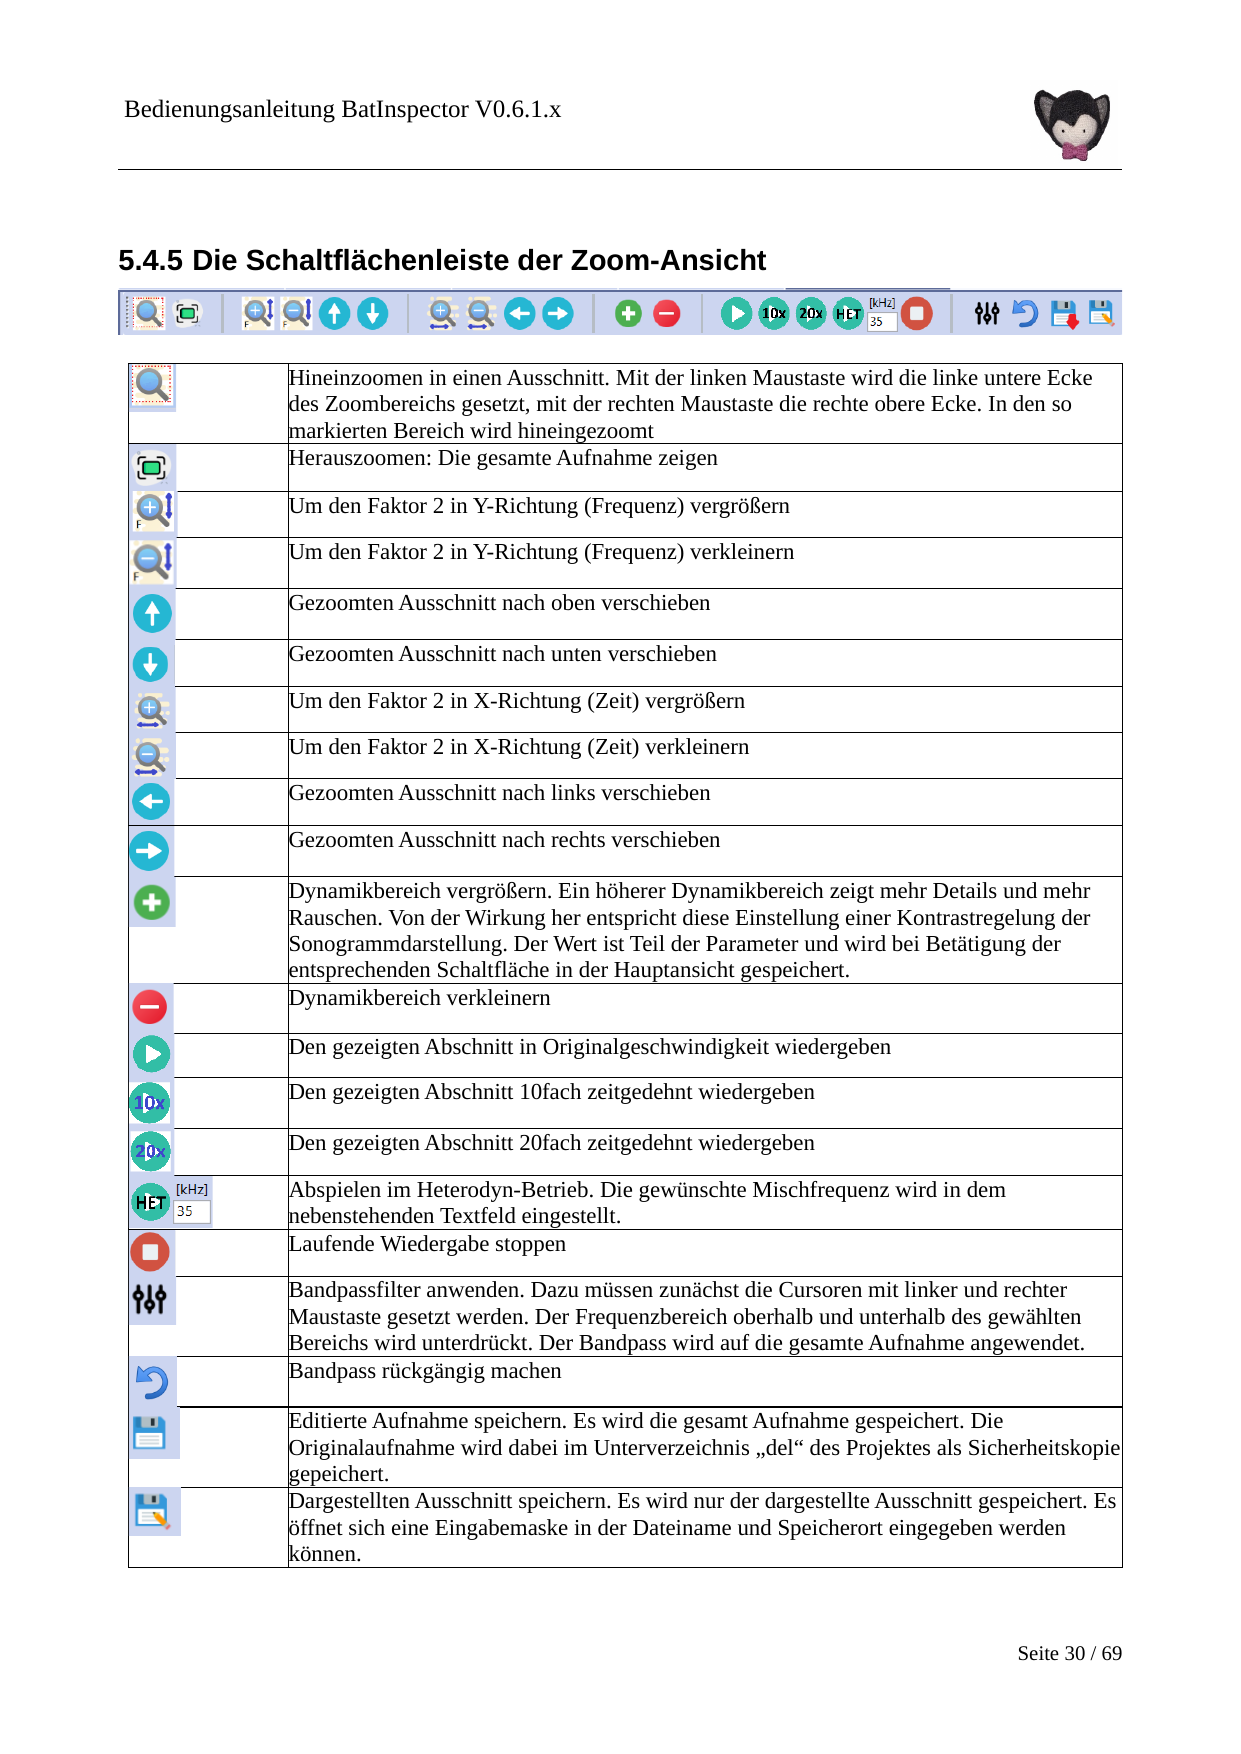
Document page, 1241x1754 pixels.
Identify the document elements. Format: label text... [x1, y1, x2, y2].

table_cell [174, 984, 288, 1032]
table_cell Um den Faktor 2 in Y-Richtung (Frequenz) vergrößern [289, 492, 1122, 537]
picture [128, 364, 177, 412]
table_cell [129, 1176, 288, 1229]
table_cell Bandpass rückgängig machen [289, 1357, 1122, 1406]
table_cell [175, 1078, 288, 1128]
table_cell [176, 733, 288, 778]
table_cell Gezoomten Ausschnitt nach links verschieben [289, 779, 1122, 825]
table_cell Abspielen im Heterodyn-Betrieb. Die gewünschte Mischfrequenz wird in dem nebenstehenden Textfeld eingestellt. [289, 1176, 1122, 1229]
table_cell [176, 589, 288, 639]
table_cell [175, 1129, 288, 1175]
table_cell [176, 687, 288, 732]
table_cell Laufende Wiedergabe stoppen [289, 1230, 1122, 1276]
table_cell Gezoomten Ausschnitt nach rechts verschieben [289, 826, 1122, 876]
picture [128, 444, 178, 825]
table_cell Editierte Aufnahme speichern. Es wird die gesamt Aufnahme gespeichert. Die Originalaufnahme wird dabei im Unterverzeichnis „del“ des Projektes als Sicherheitskopie gepeichert. [289, 1408, 1122, 1487]
table_cell [175, 826, 288, 876]
table_cell [175, 1034, 288, 1077]
table_cell Um den Faktor 2 in X-Richtung (Zeit) vergrößern [289, 687, 1122, 732]
table_cell [177, 538, 288, 588]
table_cell Um den Faktor 2 in Y-Richtung (Frequenz) verkleinern [289, 538, 1122, 588]
table_cell Den gezeigten Abschnitt 10fach zeitgedehnt wiedergeben [289, 1078, 1122, 1128]
table_cell Herauszoomen: Die gesamte Aufnahme zeigen [289, 444, 1122, 491]
table_cell [129, 1488, 288, 1567]
table_cell [175, 640, 288, 686]
table_cell Dynamikbereich verkleinern [289, 984, 1122, 1032]
table_cell Gezoomten Ausschnitt nach unten verschieben [289, 640, 1122, 686]
picture [128, 826, 176, 927]
table_cell [129, 1408, 288, 1487]
table_cell Den gezeigten Abschnitt in Originalgeschwindigkeit wiedergeben [289, 1034, 1122, 1077]
table_cell Um den Faktor 2 in X-Richtung (Zeit) verkleinern [289, 733, 1122, 778]
table_cell [175, 779, 288, 825]
table_cell Gezoomten Ausschnitt nach oben verschieben [289, 589, 1122, 639]
table_cell Bandpassfilter anwenden. Dazu müssen zunächst die Cursoren mit linker und rechter Maustaste gesetzt werden. Der Frequenzbereich oberhalb und unterhalb des gewählten Bereichs wird unterdrückt. Der Bandpass wird auf die gesamte Aufnahme angewendet. [289, 1277, 1122, 1356]
table_cell Den gezeigten Abschnitt 20fach zeitgedehnt wiedergeben [289, 1129, 1122, 1175]
table_cell [129, 1277, 288, 1356]
picture [128, 1487, 181, 1536]
table_cell [178, 492, 288, 537]
picture [128, 983, 213, 1228]
subtitle Die Schaltflächenleiste der Zoom-Ansicht [118, 243, 1122, 276]
picture [118, 288, 1123, 335]
table_header Hineinzoomen in einen Ausschnitt. Mit der linken Maustaste wird die linke untere Ecke des Zoombereichs gesetzt, mit der rechten Maustaste die rechte obere Ecke. In den so markierten Bereich wird hineingezoomt [289, 364, 1122, 443]
picture [1030, 80, 1119, 169]
table_cell [176, 1230, 288, 1276]
table_header [129, 364, 288, 443]
table_cell Dargestellten Ausschnitt speichern. Es wird nur der dargestellte Ausschnitt gespeichert. Es öffnet sich eine Eingabemaske in der Dateiname und Speicherort eingegeben werden können. [289, 1488, 1122, 1567]
table_cell Dynamikbereich vergrößern. Ein höherer Dynamikbereich zeigt mehr Details und mehr Rauschen. Von der Wirkung her entspricht diese Einstellung einer Kontrastregelung der Sonogrammdarstellung. Der Wert ist Teil der Parameter und wird bei Betätigung der entsprechenden Schaltfläche in der Hauptansicht gespeichert. [289, 877, 1122, 983]
table_cell [129, 877, 288, 983]
picture [128, 1230, 177, 1325]
picture [128, 1356, 180, 1459]
table_cell [177, 444, 288, 491]
table_cell [177, 1357, 288, 1406]
